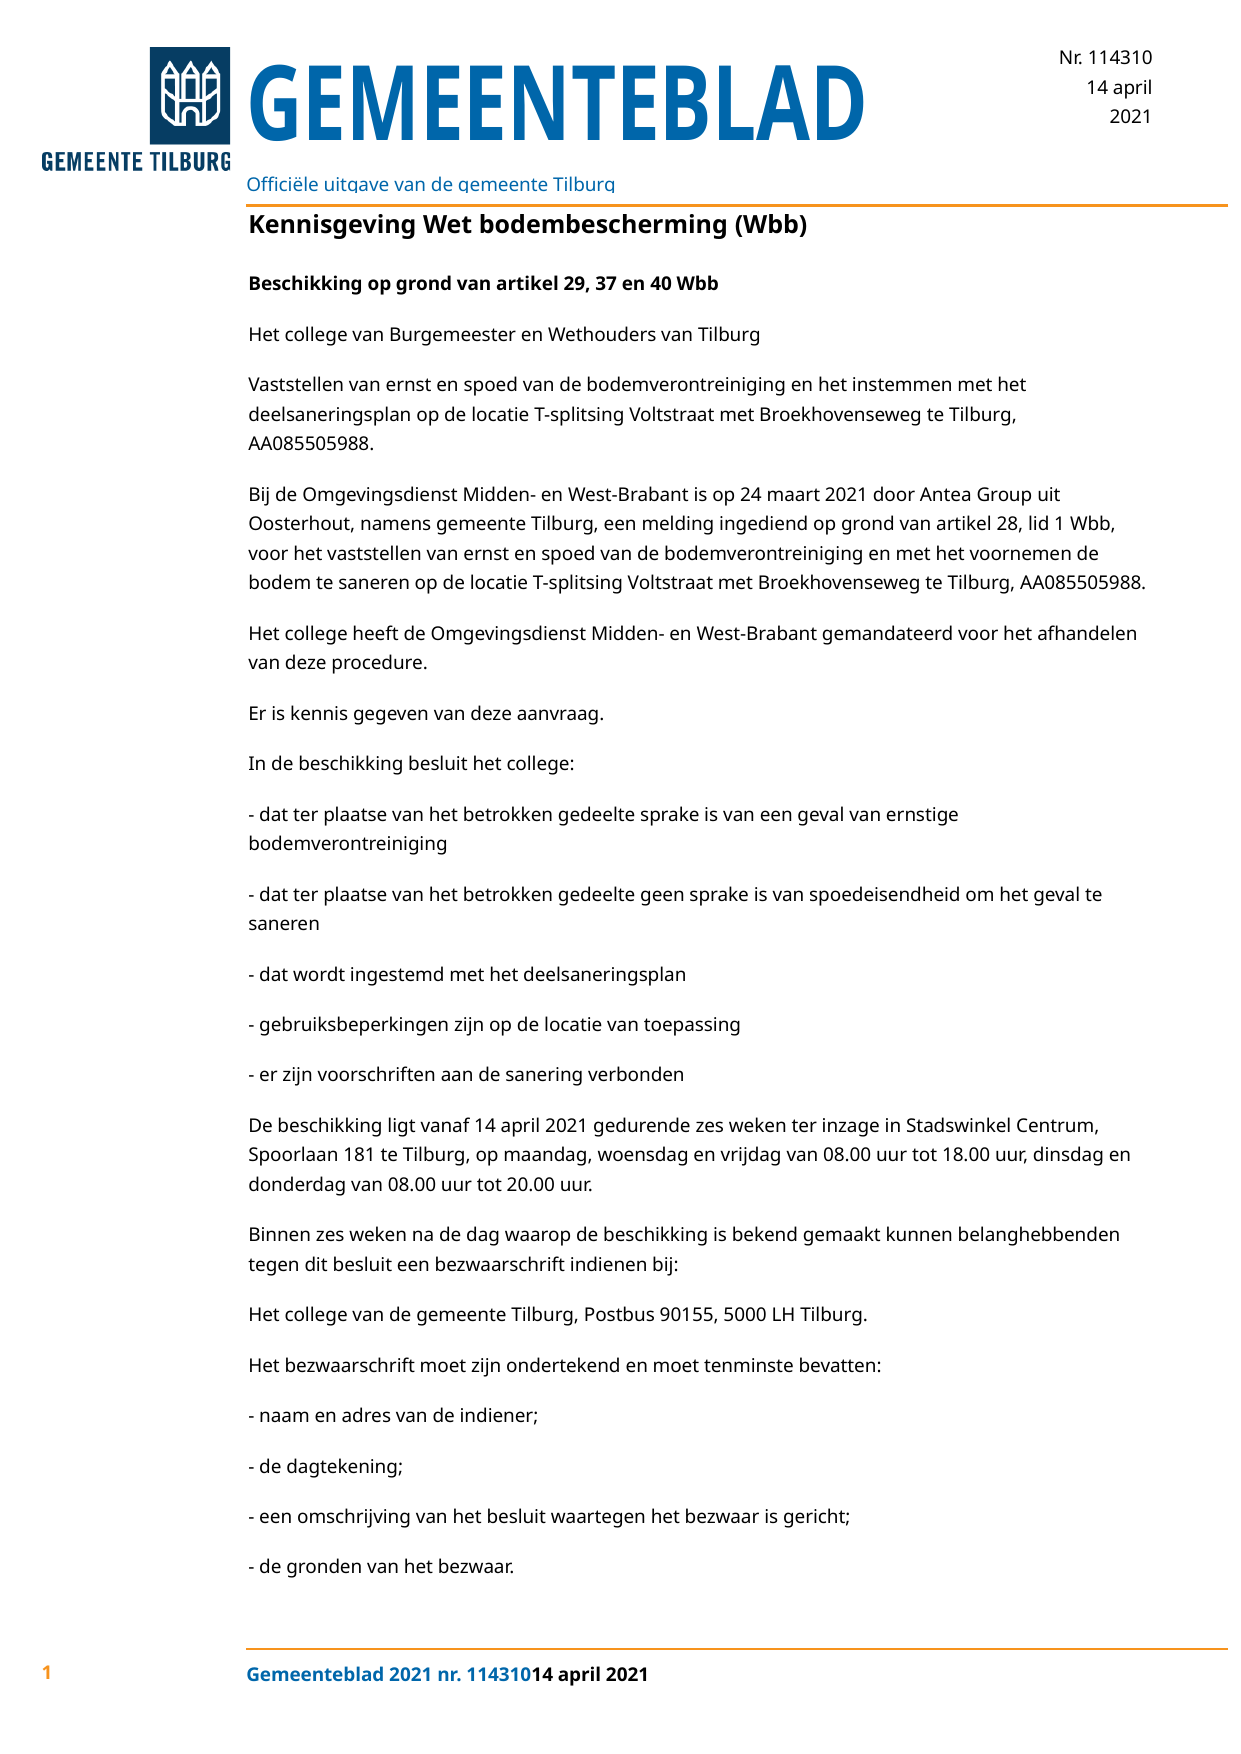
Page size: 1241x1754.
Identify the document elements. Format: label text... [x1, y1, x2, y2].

text Kennisgeving Wet bodembescherming (Wbb) [248, 207, 1152, 241]
text Het bezwaarschrift moet zijn ondertekend en moet tenminste bevatten: [248, 1352, 1152, 1378]
text De beschikking ligt vanaf 14 april 2021 gedurende zes weken ter inzage in Stadswinkel Centrum, Spoorlaan 181 te Tilburg, op maandag, woensdag en vrijdag van 08.00 uur tot 18.00 uur, dinsdag en donderdag van 08.00 uur tot 20.00 uur. [248, 1112, 1152, 1197]
text Binnen zes weken na de dag waarop de beschikking is bekend gemaakt kunnen belanghebbenden tegen dit besluit een bezwaarschrift indienen bij: [248, 1222, 1152, 1277]
text In de beschikking besluit het college: [248, 750, 1152, 776]
text - de gronden van het bezwaar. [248, 1554, 1152, 1579]
text Het college van Burgemeester en Wethouders van Tilburg [248, 321, 1152, 346]
text - een omschrijving van het besluit waartegen het bezwaar is gericht; [248, 1503, 1152, 1529]
text - dat wordt ingestemd met het deelsaneringsplan [248, 961, 1152, 986]
text - gebruiksbeperkingen zijn op de locatie van toepassing [248, 1011, 1152, 1037]
text Vaststellen van ernst en spoed van de bodemverontreiniging en het instemmen met het deelsaneringsplan op de locatie T-splitsing Voltstraat met Broekhovenseweg te Tilburg, AA085505988. [248, 371, 1152, 456]
text - er zijn voorschriften aan de sanering verbonden [248, 1062, 1152, 1087]
text Er is kennis gegeven van deze aanvraag. [248, 700, 1152, 726]
text - dat ter plaatse van het betrokken gedeelte geen sprake is van spoedeisendheid om het geval te saneren [248, 881, 1152, 936]
text - naam en adres van de indiener; [248, 1402, 1152, 1428]
text - de dagtekening; [248, 1453, 1152, 1478]
text - dat ter plaatse van het betrokken gedeelte sprake is van een geval van ernstige bodemverontreiniging [248, 801, 1152, 856]
text Bij de Omgevingsdienst Midden- en West-Brabant is op 24 maart 2021 door Antea Group uit Oosterhout, namens gemeente Tilburg, een melding ingediend op grond van artikel 28, lid 1 Wbb, voor het vaststellen van ernst en spoed van de bodemverontreiniging en met het voornemen de bodem te saneren op de locatie T-splitsing Voltstraat met Broekhovenseweg te Tilburg, AA085505988. [248, 481, 1152, 595]
text Beschikking op grond van artikel 29, 37 en 40 Wbb [248, 270, 1152, 296]
picture [41, 47, 231, 172]
text Het college heeft de Omgevingsdienst Midden- en West-Brabant gemandateerd voor het afhandelen van deze procedure. [248, 620, 1152, 675]
text Het college van de gemeente Tilburg, Postbus 90155, 5000 LH Tilburg. [248, 1302, 1152, 1327]
